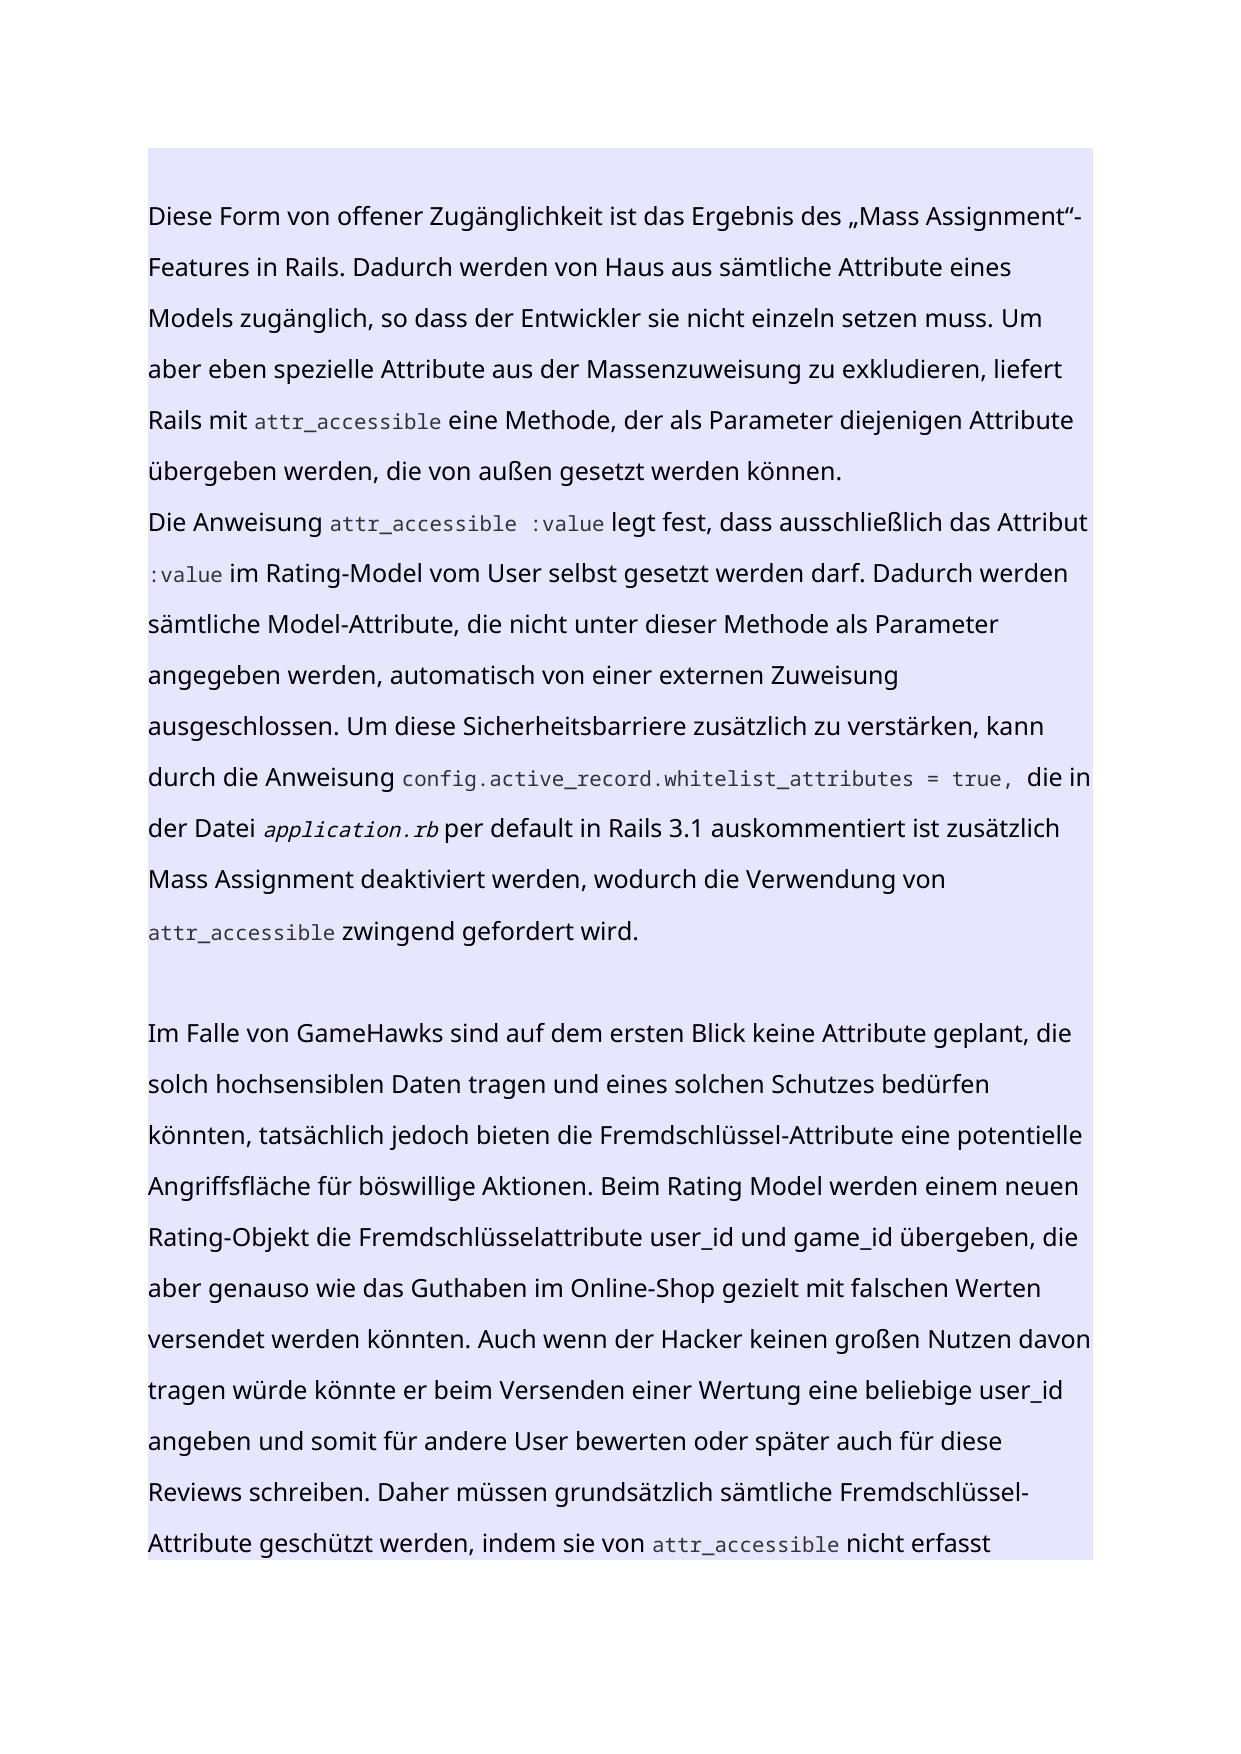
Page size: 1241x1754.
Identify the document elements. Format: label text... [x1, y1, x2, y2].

text Die Anweisung attr_accessible :value legt fest, dass ausschließlich das Attribut :value im Rating-Model vom User selbst gesetzt werden darf. Dadurch werden sämtliche Model-Attribute, die nicht unter dieser Methode als Parameter angegeben werden, automatisch von einer externen Zuweisung ausgeschlossen. Um diese Sicherheitsbarriere zusätzlich zu verstärken, kann durch die Anweisung config.active_record.whitelist_attributes = true, die in der Datei application.rb per default in Rails 3.1 auskommentiert ist zusätzlich Mass Assignment deaktiviert werden, wodurch die Verwendung von attr_accessible zwingend gefordert wird. [148, 505, 1093, 947]
text Diese Form von offener Zugänglichkeit ist das Ergebnis des „Mass Assignment“-Features in Rails. Dadurch werden von Haus aus sämtliche Attribute eines Models zugänglich, so dass der Entwickler sie nicht einzeln setzen muss. Um aber eben spezielle Attribute aus der Massenzuweisung zu exkludieren, liefert Rails mit attr_accessible eine Methode, der als Parameter diejenigen Attribute übergeben werden, die von außen gesetzt werden können. [148, 199, 1093, 488]
text Im Falle von GameHawks sind auf dem ersten Blick keine Attribute geplant, die solch hochsensiblen Daten tragen und eines solchen Schutzes bedürfen könnten, tatsächlich jedoch bieten die Fremdschlüssel-Attribute eine potentielle Angriffsfläche für böswillige Aktionen. Beim Rating Model werden einem neuen Rating-Objekt die Fremdschlüsselattribute user_id und game_id übergeben, die aber genauso wie das Guthaben im Online-Shop gezielt mit falschen Werten versendet werden könnten. Auch wenn der Hacker keinen großen Nutzen davon tragen würde könnte er beim Versenden einer Wertung eine beliebige user_id angeben und somit für andere User bewerten oder später auch für diese Reviews schreiben. Daher müssen grundsätzlich sämtliche Fremdschlüssel-Attribute geschützt werden, indem sie von attr_accessible nicht erfasst [148, 1015, 1093, 1560]
